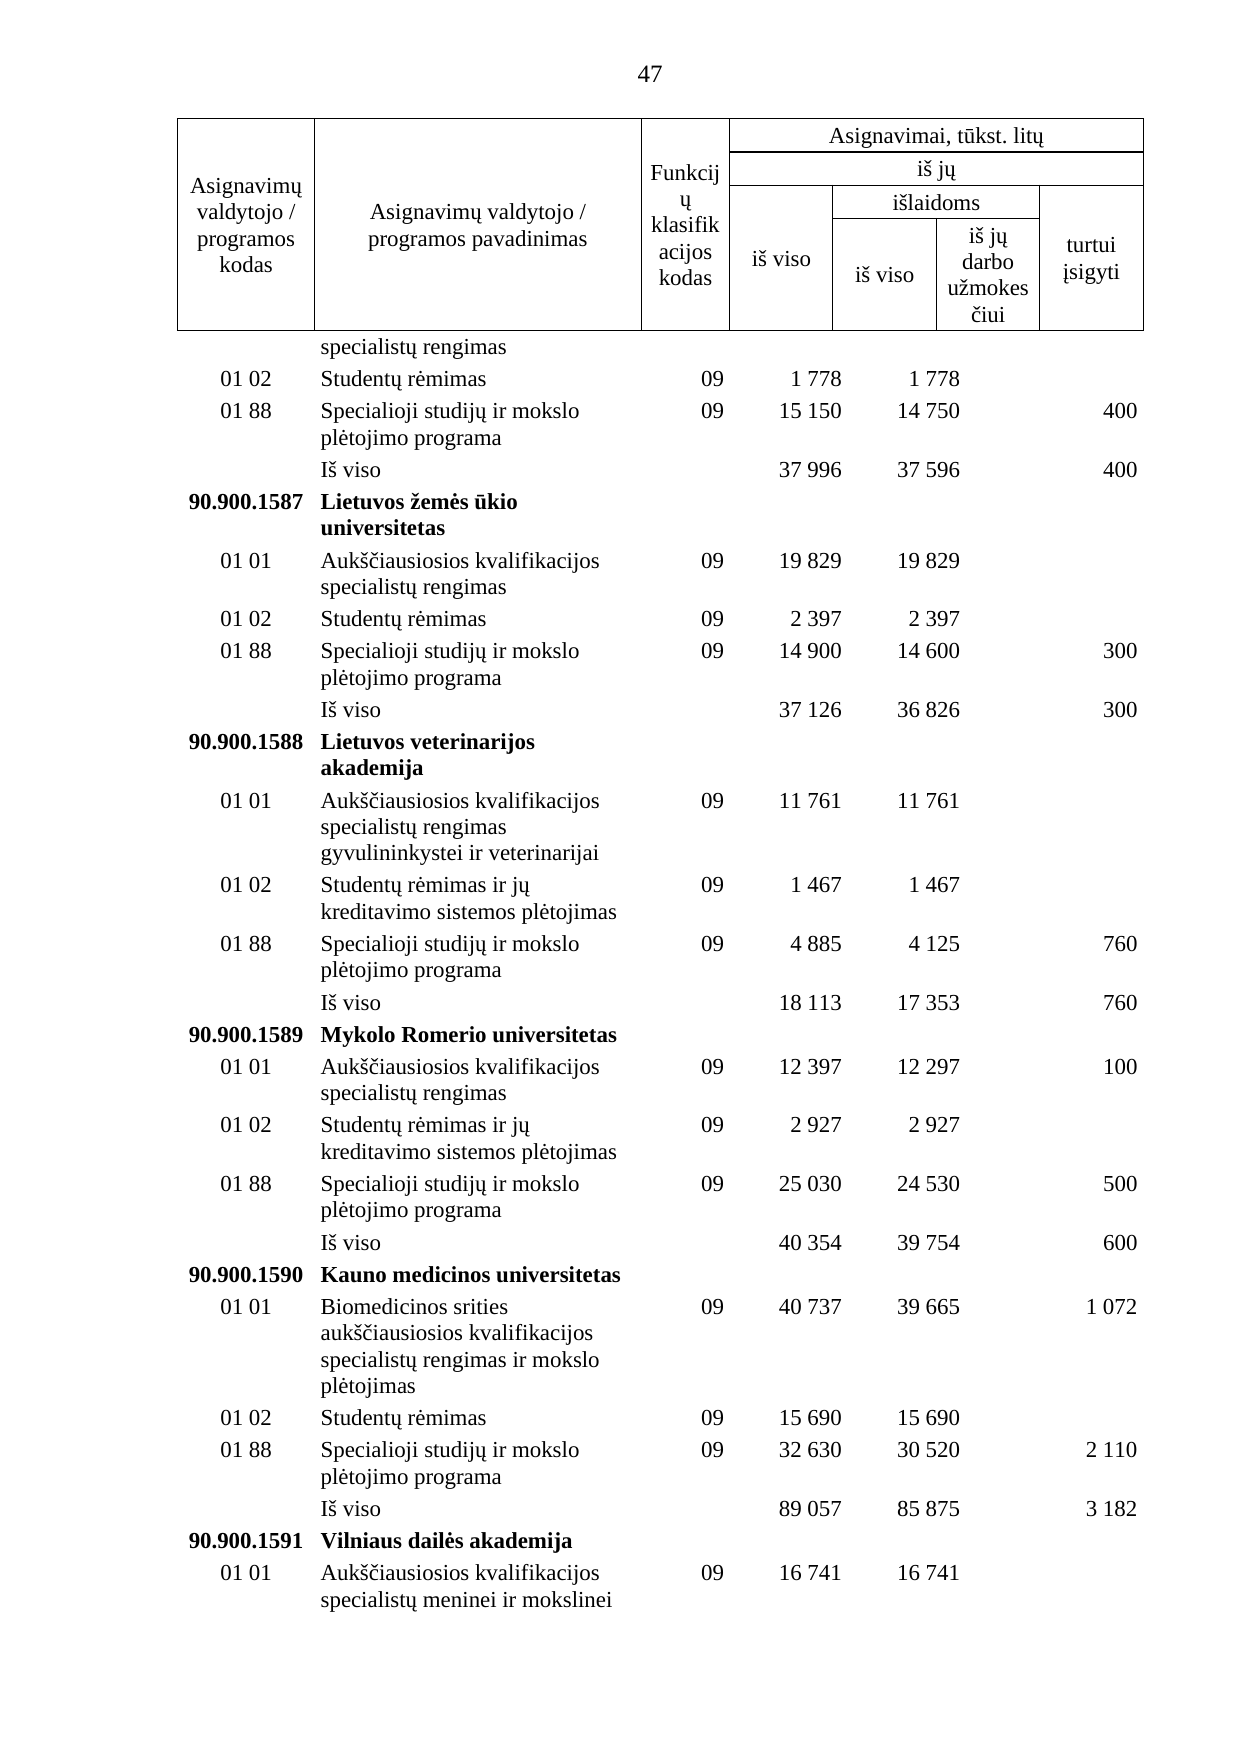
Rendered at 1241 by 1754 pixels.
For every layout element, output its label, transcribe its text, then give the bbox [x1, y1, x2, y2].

table_cell Studentų rėmimas ir jų kreditavimo sistemos plėtojimas [315, 1109, 641, 1167]
table_cell [177, 1492, 314, 1524]
table_cell 01 02 [177, 869, 314, 927]
table_cell 12 397 [730, 1050, 848, 1109]
table_cell Aukščiausiosios kvalifikacijos specialistų meninei ir mokslinei [315, 1556, 641, 1615]
table_cell 14 900 [730, 635, 848, 693]
table_cell 25 030 [730, 1167, 848, 1226]
table_cell [177, 331, 314, 362]
table_cell [730, 485, 848, 544]
table_cell Aukščiausiosios kvalifikacijos specialistų rengimas [315, 544, 641, 602]
table_cell [730, 725, 848, 784]
table_header Asignavimai, tūkst. litų [730, 119, 1143, 151]
table_cell [848, 725, 966, 784]
table_cell 40 354 [730, 1226, 848, 1258]
table_cell 2 927 [730, 1109, 848, 1167]
table_cell [966, 602, 1039, 634]
table_cell [966, 1290, 1039, 1401]
table_cell Studentų rėmimas [315, 362, 641, 394]
table_cell [641, 725, 729, 784]
table_cell [1040, 1258, 1143, 1290]
table_cell [966, 1167, 1039, 1226]
table_cell 1 072 [1040, 1290, 1143, 1401]
table_cell Specialioji studijų ir mokslo plėtojimo programa [315, 1434, 641, 1492]
table_cell [1040, 1109, 1143, 1167]
table_cell 16 741 [848, 1556, 966, 1615]
table_cell 17 353 [848, 986, 966, 1018]
table_cell iš jų darbo užmokesčiui [937, 219, 1039, 330]
table_cell 01 02 [177, 602, 314, 634]
table_cell Iš viso [315, 453, 641, 485]
table_cell 19 829 [730, 544, 848, 602]
table_cell [1040, 544, 1143, 602]
table_cell Specialioji studijų ir mokslo plėtojimo programa [315, 635, 641, 693]
table_cell [1040, 362, 1143, 394]
table_cell 32 630 [730, 1434, 848, 1492]
table_cell 01 88 [177, 927, 314, 986]
table_cell išlaidoms [833, 186, 1039, 218]
table_cell [966, 1492, 1039, 1524]
table_cell 01 88 [177, 1167, 314, 1226]
table_cell Studentų rėmimas [315, 602, 641, 634]
table_cell 1 467 [848, 869, 966, 927]
table_cell [1040, 1018, 1143, 1050]
table_cell [848, 485, 966, 544]
table_cell 18 113 [730, 986, 848, 1018]
table_cell [641, 1492, 729, 1524]
table_cell Specialioji studijų ir mokslo plėtojimo programa [315, 395, 641, 453]
table_cell 19 829 [848, 544, 966, 602]
table_cell [1040, 602, 1143, 634]
table_cell 01 02 [177, 1401, 314, 1433]
table_cell [1040, 725, 1143, 784]
table_cell turtui įsigyti [1040, 186, 1143, 330]
table_cell [966, 1050, 1039, 1109]
table_cell [966, 1524, 1039, 1556]
table_cell 09 [641, 602, 729, 634]
table_cell [966, 1434, 1039, 1492]
table_cell [966, 362, 1039, 394]
table_cell [641, 1018, 729, 1050]
table_cell 09 [641, 1167, 729, 1226]
table_cell [730, 1524, 848, 1556]
table_cell 09 [641, 395, 729, 453]
table_cell [966, 1258, 1039, 1290]
table_cell [966, 635, 1039, 693]
table_cell [966, 693, 1039, 725]
table_cell [1040, 869, 1143, 927]
table_cell 12 297 [848, 1050, 966, 1109]
table_cell 90.900.1590 [177, 1258, 314, 1290]
table_cell 09 [641, 1556, 729, 1615]
table_cell 09 [641, 635, 729, 693]
table_cell Biomedicinos srities aukščiausiosios kvalifikacijos specialistų rengimas ir mokslo plėtojimas [315, 1290, 641, 1401]
table_cell 24 530 [848, 1167, 966, 1226]
table_cell [1040, 1556, 1143, 1615]
table_header Asignavimų valdytojo / programos kodas [178, 119, 314, 330]
table_header Asignavimų valdytojo / programos pavadinimas [315, 119, 641, 330]
table_cell 09 [641, 1290, 729, 1401]
table_cell 400 [1040, 395, 1143, 453]
table_cell 15 690 [848, 1401, 966, 1433]
table_cell [177, 693, 314, 725]
table_cell 01 88 [177, 1434, 314, 1492]
table_cell 16 741 [730, 1556, 848, 1615]
table_cell [848, 1258, 966, 1290]
table_cell [641, 331, 729, 362]
table_cell [848, 1524, 966, 1556]
table_cell [966, 544, 1039, 602]
table_cell [641, 485, 729, 544]
table_cell [641, 1226, 729, 1258]
table_cell 09 [641, 869, 729, 927]
table_cell [177, 453, 314, 485]
table_cell 85 875 [848, 1492, 966, 1524]
table_cell 15 150 [730, 395, 848, 453]
table_cell [1040, 331, 1143, 362]
table_cell [966, 453, 1039, 485]
table_cell [730, 1018, 848, 1050]
table_cell 09 [641, 784, 729, 869]
table_cell [966, 1401, 1039, 1433]
table_cell [966, 1109, 1039, 1167]
table_header Funkcijų klasifikacijos kodas [642, 119, 729, 330]
table_cell [730, 1258, 848, 1290]
table_cell 89 057 [730, 1492, 848, 1524]
table_cell 09 [641, 362, 729, 394]
table_cell [641, 1524, 729, 1556]
table_cell 1 778 [730, 362, 848, 394]
table_cell 2 397 [730, 602, 848, 634]
table_cell 4 885 [730, 927, 848, 986]
table_cell 09 [641, 1109, 729, 1167]
table_cell Vilniaus dailės akademija [315, 1524, 641, 1556]
table_cell 11 761 [848, 784, 966, 869]
table_cell 1 778 [848, 362, 966, 394]
table_cell Iš viso [315, 986, 641, 1018]
table_cell 09 [641, 544, 729, 602]
table_cell [966, 725, 1039, 784]
table_cell 37 596 [848, 453, 966, 485]
table_cell 01 88 [177, 635, 314, 693]
table_cell [966, 986, 1039, 1018]
table_cell 09 [641, 1050, 729, 1109]
table_cell [641, 693, 729, 725]
table_cell [1040, 1401, 1143, 1433]
table_cell 09 [641, 1401, 729, 1433]
table_cell specialistų rengimas [315, 331, 641, 362]
table_cell 600 [1040, 1226, 1143, 1258]
table_cell [966, 1556, 1039, 1615]
table_cell 4 125 [848, 927, 966, 986]
table_cell 14 600 [848, 635, 966, 693]
table_cell 1 467 [730, 869, 848, 927]
table_cell iš viso [833, 219, 936, 330]
table_cell 01 02 [177, 1109, 314, 1167]
table_cell 30 520 [848, 1434, 966, 1492]
table_cell 36 826 [848, 693, 966, 725]
table_cell [966, 1226, 1039, 1258]
table_cell [966, 927, 1039, 986]
table_cell 90.900.1589 [177, 1018, 314, 1050]
table_cell 14 750 [848, 395, 966, 453]
table_cell [641, 986, 729, 1018]
table_cell 760 [1040, 927, 1143, 986]
table_cell 37 126 [730, 693, 848, 725]
table_cell 01 01 [177, 1050, 314, 1109]
table_cell [177, 986, 314, 1018]
table_cell 15 690 [730, 1401, 848, 1433]
table_cell Aukščiausiosios kvalifikacijos specialistų rengimas [315, 1050, 641, 1109]
table_cell Studentų rėmimas [315, 1401, 641, 1433]
table_cell 01 01 [177, 544, 314, 602]
table_cell 39 665 [848, 1290, 966, 1401]
table_cell Iš viso [315, 1226, 641, 1258]
table_cell 90.900.1591 [177, 1524, 314, 1556]
table_cell 300 [1040, 693, 1143, 725]
table_cell 01 88 [177, 395, 314, 453]
table_cell Specialioji studijų ir mokslo plėtojimo programa [315, 1167, 641, 1226]
table_cell Iš viso [315, 693, 641, 725]
table_cell [966, 1018, 1039, 1050]
table_cell [966, 395, 1039, 453]
table_cell 39 754 [848, 1226, 966, 1258]
table_cell 500 [1040, 1167, 1143, 1226]
table_cell [730, 331, 848, 362]
table_cell 90.900.1588 [177, 725, 314, 784]
table_cell 90.900.1587 [177, 485, 314, 544]
table_cell 01 01 [177, 1556, 314, 1615]
table_cell 760 [1040, 986, 1143, 1018]
table_cell Lietuvos veterinarijos akademija [315, 725, 641, 784]
table_cell [1040, 784, 1143, 869]
table_cell iš jų [730, 153, 1143, 184]
table_cell 01 02 [177, 362, 314, 394]
table_cell [966, 331, 1039, 362]
table_cell 01 01 [177, 784, 314, 869]
table_cell [177, 1226, 314, 1258]
table_cell [1040, 1524, 1143, 1556]
table_cell [848, 331, 966, 362]
table_cell 300 [1040, 635, 1143, 693]
table_cell 2 397 [848, 602, 966, 634]
table_cell [966, 869, 1039, 927]
table_cell [966, 485, 1039, 544]
table_cell Studentų rėmimas ir jų kreditavimo sistemos plėtojimas [315, 869, 641, 927]
table_cell [966, 784, 1039, 869]
table_cell [641, 453, 729, 485]
table_cell 01 01 [177, 1290, 314, 1401]
table_cell 100 [1040, 1050, 1143, 1109]
table_cell 2 927 [848, 1109, 966, 1167]
table_cell [848, 1018, 966, 1050]
table_cell 09 [641, 927, 729, 986]
table_cell 400 [1040, 453, 1143, 485]
table_cell Mykolo Romerio universitetas [315, 1018, 641, 1050]
table_cell 37 996 [730, 453, 848, 485]
table_cell Kauno medicinos universitetas [315, 1258, 641, 1290]
table_cell 40 737 [730, 1290, 848, 1401]
table_cell iš viso [730, 186, 832, 330]
table_cell [1040, 485, 1143, 544]
table_cell 11 761 [730, 784, 848, 869]
table_cell [641, 1258, 729, 1290]
table_cell Iš viso [315, 1492, 641, 1524]
table_cell Specialioji studijų ir mokslo plėtojimo programa [315, 927, 641, 986]
table_cell 2 110 [1040, 1434, 1143, 1492]
table_cell 09 [641, 1434, 729, 1492]
table_cell Aukščiausiosios kvalifikacijos specialistų rengimas gyvulininkystei ir veterinarijai [315, 784, 641, 869]
table_cell Lietuvos žemės ūkio universitetas [315, 485, 641, 544]
table_cell 3 182 [1040, 1492, 1143, 1524]
